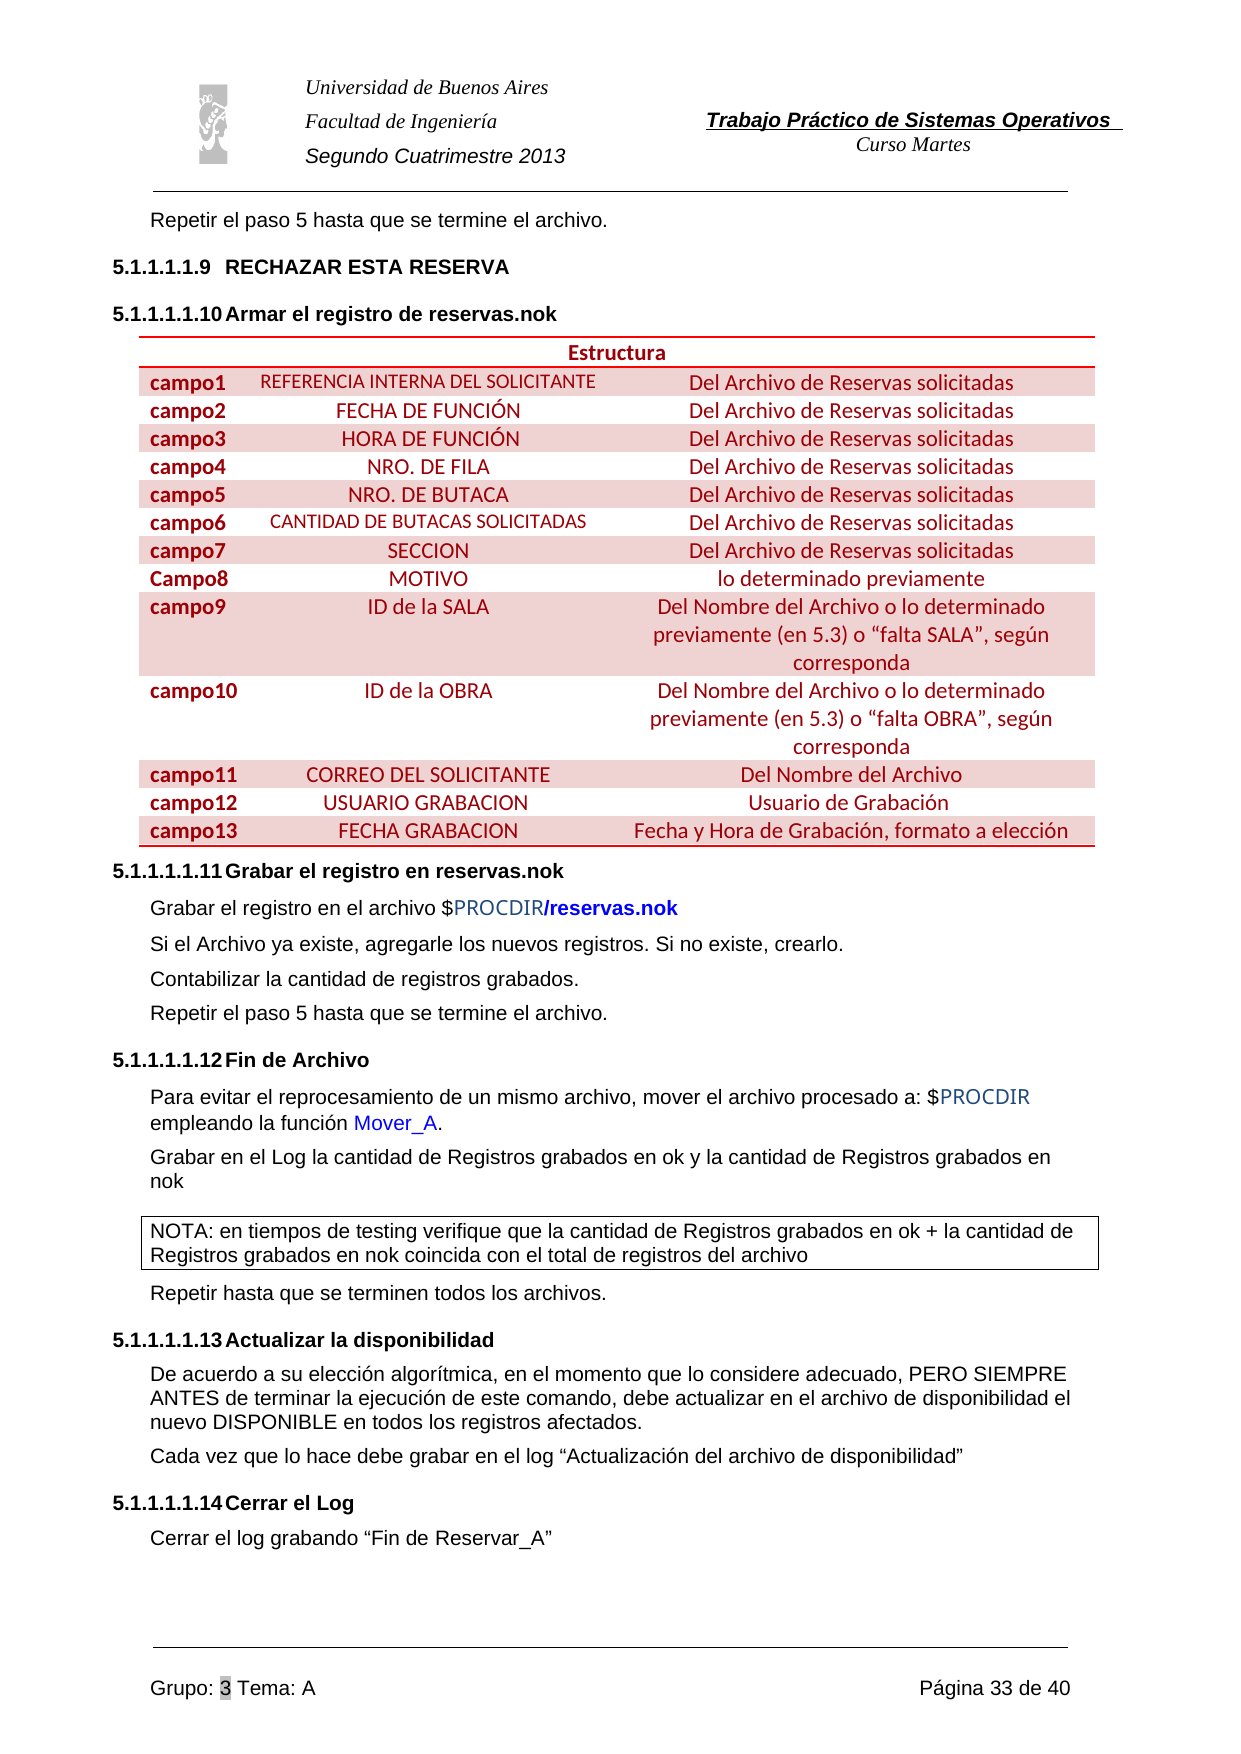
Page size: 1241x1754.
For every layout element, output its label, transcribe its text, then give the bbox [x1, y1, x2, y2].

table_cell campo10 [139, 676, 249, 760]
table_cell lo determinado previamente [608, 564, 1095, 592]
table_cell CORREO DEL SOLICITANTE [249, 760, 608, 788]
table_cell ID de la SALA [249, 592, 608, 676]
text Si el Archivo ya existe, agregarle los nuevos registros. Si no existe, crearlo. [150, 932, 1090, 956]
table_cell Fecha y Hora de Grabación, formato a elección [608, 816, 1095, 844]
table_cell Del Archivo de Reservas solicitadas [608, 508, 1095, 536]
table_cell USUARIO GRABACION [249, 789, 608, 816]
table_cell campo2 [139, 396, 249, 424]
table_header Estructura [139, 338, 1095, 366]
table_cell Campo8 [139, 564, 249, 592]
table_cell ID de la OBRA [249, 676, 608, 760]
table_cell campo6 [139, 508, 249, 536]
text Repetir el paso 5 hasta que se termine el archivo. [150, 1001, 1090, 1025]
table_cell NRO. DE FILA [249, 452, 608, 480]
table_cell campo7 [139, 536, 249, 564]
table_cell Del Archivo de Reservas solicitadas [608, 452, 1095, 480]
list Actualizar la disponibilidad [112, 1327, 1090, 1351]
text Cada vez que lo hace debe grabar en el log “Actualización del archivo de disponibilidad” [150, 1444, 1090, 1468]
text Cerrar el log grabando “Fin de Reservar_A” [150, 1525, 1090, 1549]
table_cell Del Archivo de Reservas solicitadas [608, 480, 1095, 508]
table_cell campo13 [139, 816, 249, 844]
table_cell Del Archivo de Reservas solicitadas [608, 396, 1095, 424]
table_cell FECHA GRABACION [249, 816, 608, 844]
table_cell CANTIDAD DE BUTACAS SOLICITADAS [249, 508, 608, 536]
table_cell campo1 [139, 368, 249, 396]
table_cell campo9 [139, 592, 249, 676]
table_cell campo3 [139, 424, 249, 452]
table_cell Usuario de Grabación [608, 789, 1095, 816]
table_cell campo5 [139, 480, 249, 508]
text Repetir el paso 5 hasta que se termine el archivo. [150, 208, 1090, 232]
table_cell MOTIVO [249, 564, 608, 592]
list Grabar el registro en reservas.nok [112, 859, 1090, 883]
table_cell Del Archivo de Reservas solicitadas [608, 368, 1095, 396]
table_cell Del Nombre del Archivo [608, 760, 1095, 788]
text Grabar en el Log la cantidad de Registros grabados en ok y la cantidad de Registros grabados en nok [150, 1145, 1090, 1193]
table_cell Del Nombre del Archivo o lo determinado previamente (en 5.3) o “falta OBRA”, según corresponda [608, 676, 1095, 760]
list Armar el registro de reservas.nok [112, 302, 1090, 326]
table_cell FECHA DE FUNCIÓN [249, 396, 608, 424]
table_cell campo11 [139, 760, 249, 788]
table_cell Del Archivo de Reservas solicitadas [608, 536, 1095, 564]
text De acuerdo a su elección algorítmica, en el momento que lo considere adecuado, PERO SIEMPRE ANTES de terminar la ejecución de este comando, debe actualizar en el archivo de disponibilidad el nuevo DISPONIBLE en todos los registros afectados. [150, 1362, 1090, 1434]
list Fin de Archivo [112, 1048, 1090, 1072]
table_cell REFERENCIA INTERNA DEL SOLICITANTE [249, 368, 608, 396]
text Para evitar el reprocesamiento de un mismo archivo, mover el archivo procesado a: $PROCDIR empleando la función Mover_A. [150, 1082, 1090, 1135]
table_cell Del Nombre del Archivo o lo determinado previamente (en 5.3) o “falta SALA”, según corresponda [608, 592, 1095, 676]
table_cell campo12 [139, 789, 249, 816]
text NOTA: en tiempos de testing verifique que la cantidad de Registros grabados en ok + la cantidad de Registros grabados en nok coincida con el total de registros del archivo [142, 1217, 1098, 1269]
text Repetir hasta que se terminen todos los archivos. [150, 1281, 1090, 1304]
table_cell campo4 [139, 452, 249, 480]
text Grabar el registro en el archivo $PROCDIR/reservas.nok [150, 893, 1090, 922]
picture [198, 82, 231, 166]
table_cell NRO. DE BUTACA [249, 480, 608, 508]
text Contabilizar la cantidad de registros grabados. [150, 967, 1090, 991]
list Cerrar el Log [112, 1491, 1090, 1515]
table_cell SECCION [249, 536, 608, 564]
list RECHAZAR ESTA RESERVA [112, 255, 1090, 279]
table_cell Del Archivo de Reservas solicitadas [608, 424, 1095, 452]
table_cell HORA DE FUNCIÓN [249, 424, 608, 452]
